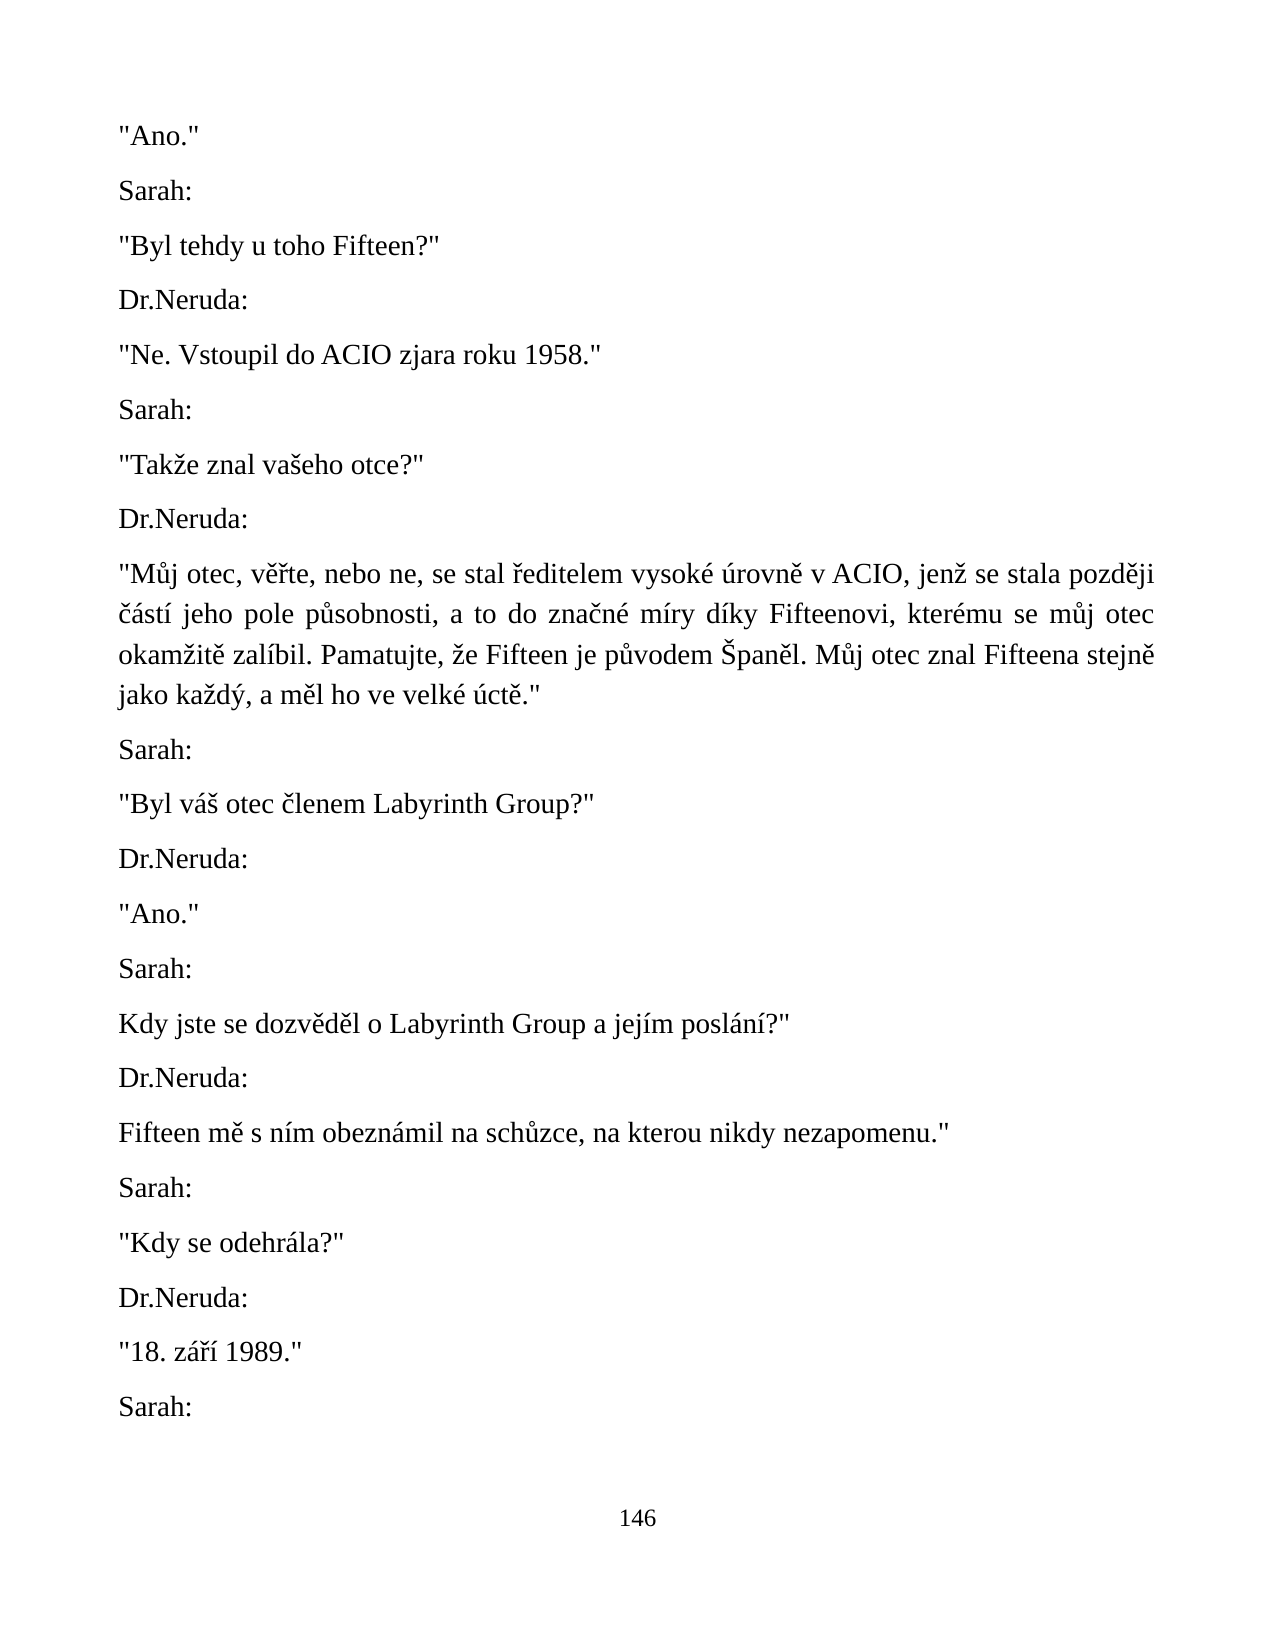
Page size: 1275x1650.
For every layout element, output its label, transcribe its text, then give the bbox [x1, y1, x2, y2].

text Dr.Neruda: [118, 1061, 1157, 1094]
text "18. září 1989." [118, 1334, 1157, 1368]
text Kdy jste se dozvěděl o Labyrinth Group a jejím poslání?" [118, 1006, 1157, 1039]
text "Kdy se odehrála?" [118, 1225, 1157, 1258]
text Sarah: [118, 392, 1157, 426]
text Sarah: [118, 173, 1157, 206]
text Dr.Neruda: [118, 1280, 1157, 1313]
text Sarah: [118, 951, 1157, 984]
text Sarah: [118, 1389, 1157, 1423]
text Sarah: [118, 732, 1157, 765]
text Sarah: [118, 1170, 1157, 1204]
text "Byl váš otec členem Labyrinth Group?" [118, 787, 1157, 820]
text "Ano." [118, 896, 1157, 930]
text Dr.Neruda: [118, 282, 1157, 316]
text Dr.Neruda: [118, 841, 1157, 875]
text "Takže znal vašeho otce?" [118, 447, 1157, 480]
text "Byl tehdy u toho Fifteen?" [118, 228, 1157, 261]
text "Ano." [118, 118, 1157, 152]
text "Můj otec, věřte, nebo ne, se stal ředitelem vysoké úrovně v ACIO, jenž se stala později částí jeho pole působnosti, a to do značné míry díky Fifteenovi, kterému se můj otec okamžitě zalíbil. Pamatujte, že Fifteen je původem Španěl. Můj otec znal Fifteena stejně jako každý, a měl ho ve velké úctě." [118, 556, 1157, 711]
text Dr.Neruda: [118, 502, 1157, 535]
text Fifteen mě s ním obeznámil na schůzce, na kterou nikdy nezapomenu." [118, 1115, 1157, 1149]
text "Ne. Vstoupil do ACIO zjara roku 1958." [118, 337, 1157, 371]
